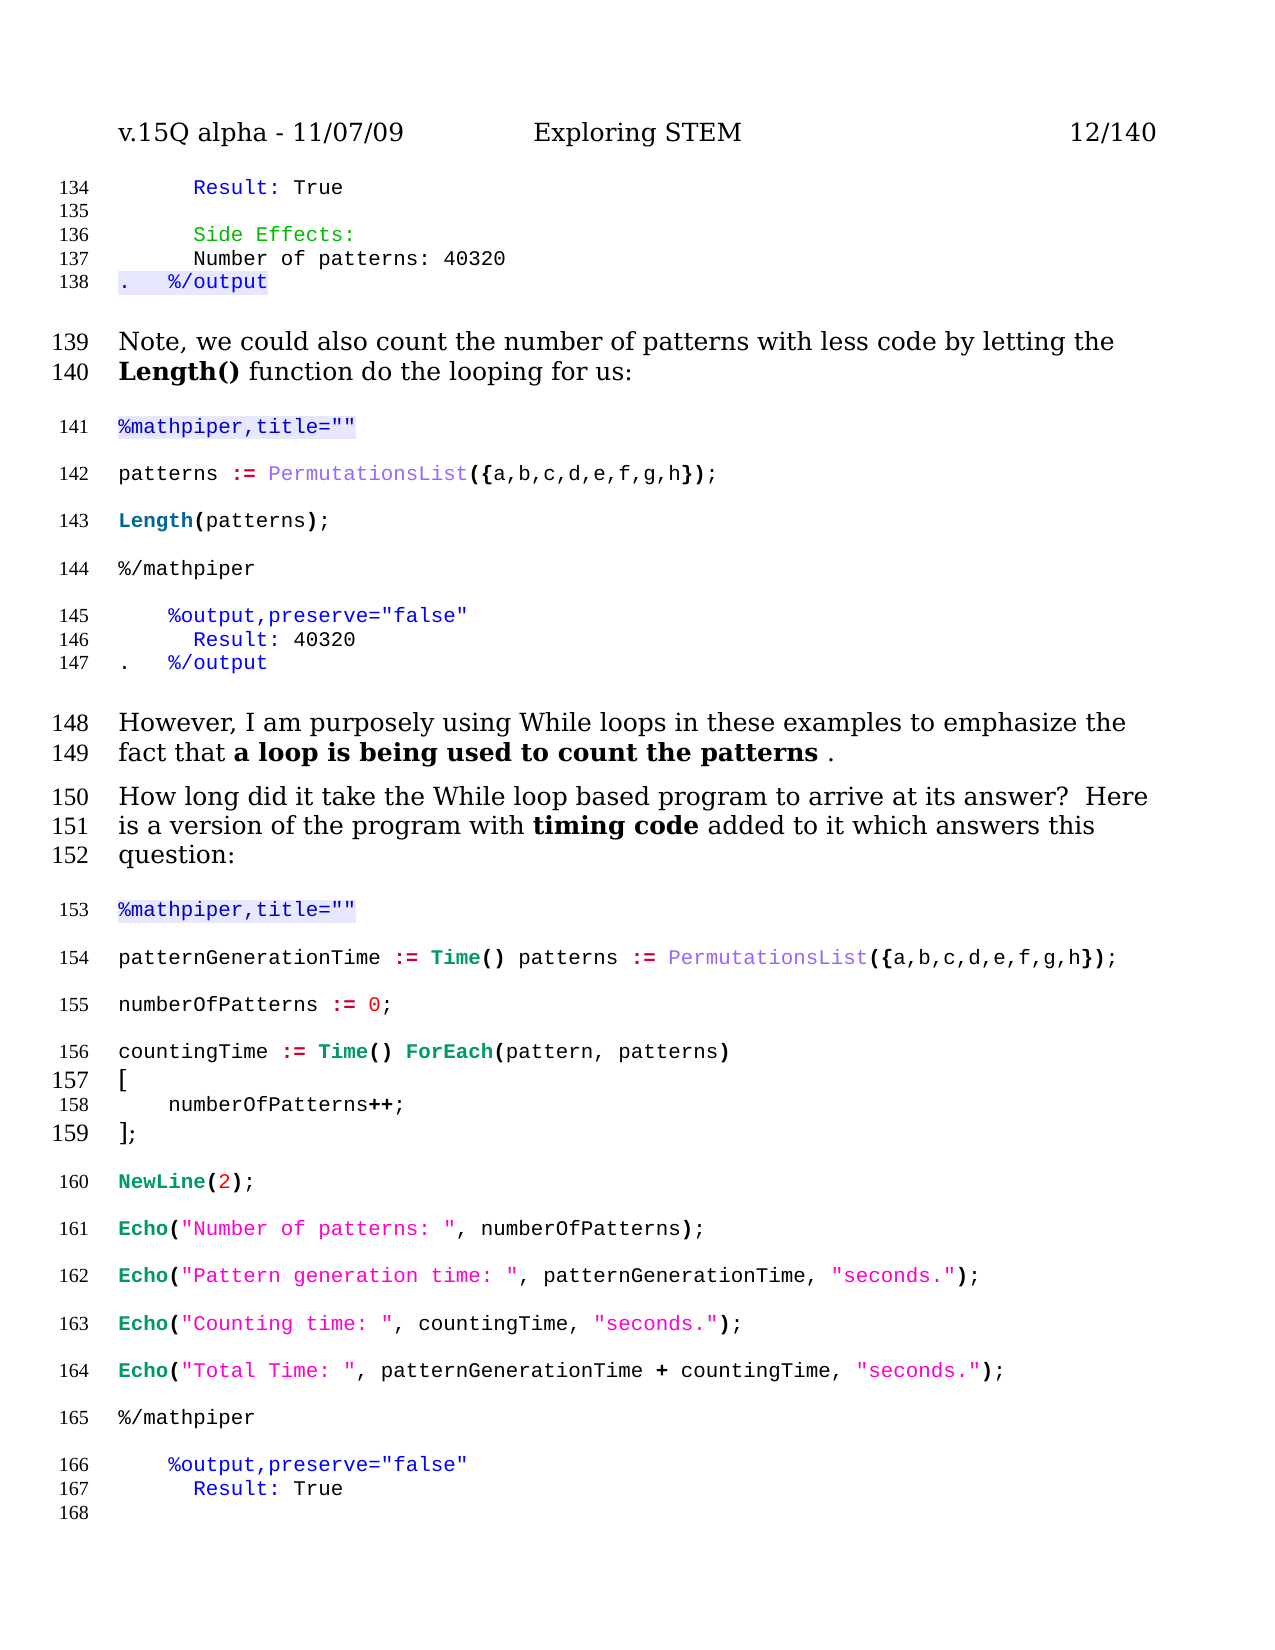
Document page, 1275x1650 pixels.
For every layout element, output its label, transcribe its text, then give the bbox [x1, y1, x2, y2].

text %mathpiper,title="" [118, 899, 1157, 923]
text Note, we could also count the number of patterns with less code by letting the Length() function do the looping for us: [118, 328, 1157, 386]
text Number of patterns: 40320 [118, 248, 1157, 271]
text %output,preserve="false" [118, 1454, 1157, 1478]
text . %/output [118, 652, 1157, 676]
text %output,preserve="false" [118, 605, 1157, 629]
text NewLine(2); [118, 1171, 1157, 1194]
text Result: 40320 [118, 629, 1157, 652]
text %/mathpiper [118, 1407, 1157, 1431]
text Echo("Pattern generation time: ", patternGenerationTime, "seconds."); [118, 1265, 1157, 1289]
text ]; [118, 1118, 1157, 1147]
text %mathpiper,title="" [118, 416, 1157, 439]
text How long did it take the While loop based program to arrive at its answer? Here is a version of the program with timing code added to it which answers this question: [118, 782, 1157, 870]
text Echo("Counting time: ", countingTime, "seconds."); [118, 1312, 1157, 1336]
text Result: True [118, 1478, 1157, 1502]
text patterns := PermutationsList({a,b,c,d,e,f,g,h}); [118, 463, 1157, 487]
text patternGenerationTime := Time() patterns := PermutationsList({a,b,c,d,e,f,g,h}); [118, 947, 1157, 970]
text Echo("Total Time: ", patternGenerationTime + countingTime, "seconds."); [118, 1360, 1157, 1383]
text [ [118, 1065, 1157, 1094]
text Echo("Number of patterns: ", numberOfPatterns); [118, 1218, 1157, 1242]
text . %/output [118, 271, 1157, 295]
text Side Effects: [118, 224, 1157, 248]
text numberOfPatterns := 0; [118, 994, 1157, 1018]
text However, I am purposely using While loops in these examples to emphasize the fact that a loop is being used to count the patterns . [118, 708, 1157, 767]
text countingTime := Time() ForEach(pattern, patterns) [118, 1041, 1157, 1065]
text Length(patterns); [118, 510, 1157, 534]
text numberOfPatterns++; [118, 1094, 1157, 1118]
text Result: True [118, 177, 1157, 200]
text %/mathpiper [118, 558, 1157, 581]
